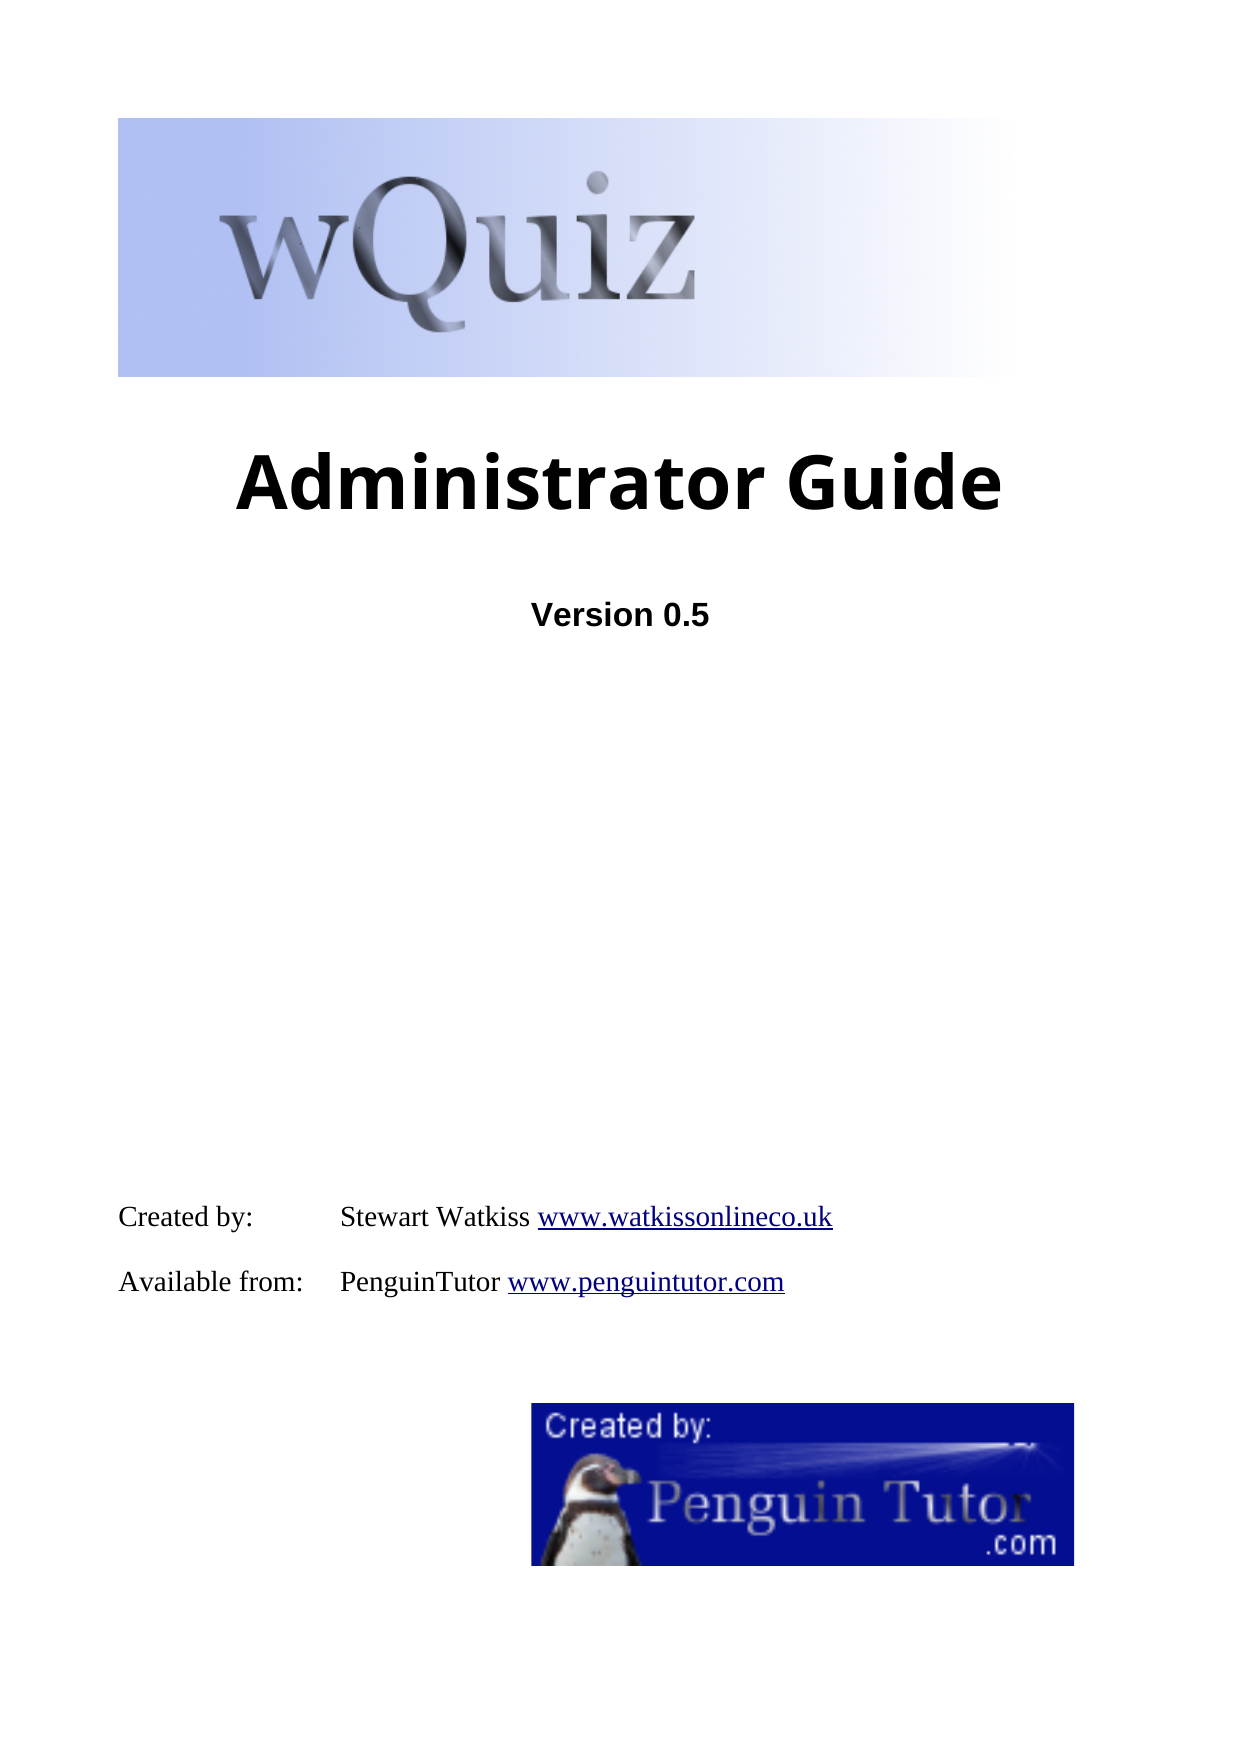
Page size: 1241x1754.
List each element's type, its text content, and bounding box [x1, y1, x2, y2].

subtitle Administrator Guide [118, 429, 1122, 531]
subtitle Version 0.5 [118, 596, 1122, 634]
picture [118, 118, 1122, 377]
picture [531, 1403, 1075, 1566]
text Created by: Stewart Watkiss www.watkissonlineco.uk [118, 1200, 1122, 1233]
text Available from: PenguinTutor www.penguintutor.com [118, 1265, 1122, 1297]
